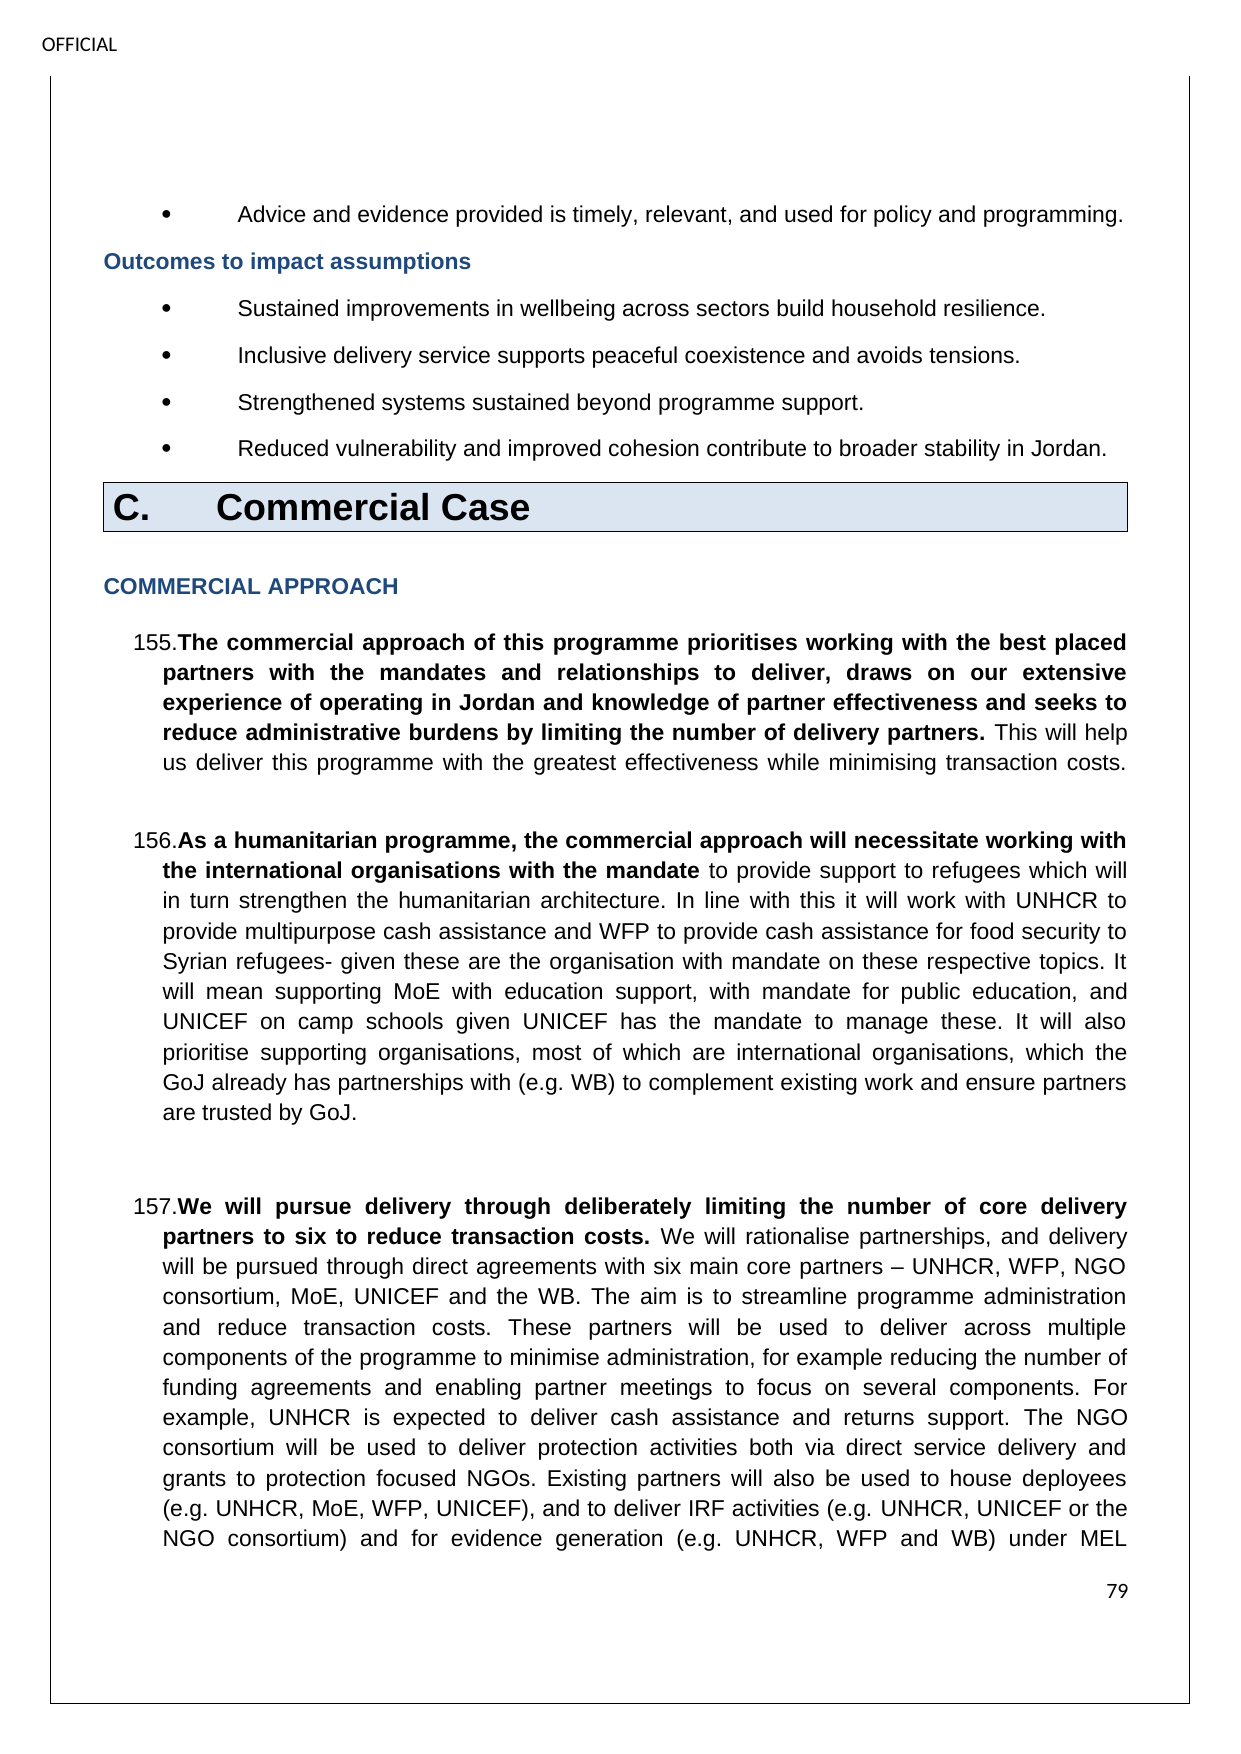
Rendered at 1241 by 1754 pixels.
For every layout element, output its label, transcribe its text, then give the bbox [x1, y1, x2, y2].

text Outcomes to impact assumptions [103, 248, 1128, 274]
list The commercial approach of this programme prioritises working with the best placed partners with the mandates and relationships to deliver, draws on our extensive experience of operating in Jordan and knowledge of partner effectiveness and seeks to reduce administrative burdens by limiting the number of delivery partners. This will help us deliver this programme with the greatest effectiveness while minimising transaction costs. [133, 628, 1128, 806]
list Advice and evidence provided is timely, relevant, and used for policy and programming. [162, 201, 1128, 227]
list Strengthened systems sustained beyond programme support. [162, 388, 1128, 415]
text COMMERCIAL APPROACH [103, 573, 1128, 600]
list Inclusive delivery service supports peaceful coexistence and avoids tensions. [162, 342, 1128, 368]
list As a humanitarian programme, the commercial approach will necessitate working with the international organisations with the mandate to provide support to refugees which will in turn strengthen the humanitarian architecture. In line with this it will work with UNHCR to provide multipurpose cash assistance and WFP to provide cash assistance for food security to Syrian refugees- given these are the organisation with mandate on these respective topics. It will mean supporting MoE with education support, with mandate for public education, and UNICEF on camp schools given UNICEF has the mandate to manage these. It will also prioritise supporting organisations, most of which are international organisations, which the GoJ already has partnerships with (e.g. WB) to complement existing work and ensure partners are trusted by GoJ. [133, 827, 1128, 1125]
list Reduced vulnerability and improved cohesion contribute to broader stability in Jordan. [162, 435, 1128, 462]
list Sustained improvements in wellbeing across sectors build household resilience. [162, 295, 1128, 321]
subtitle Commercial Case [104, 483, 1127, 531]
list We will pursue delivery through deliberately limiting the number of core delivery partners to six to reduce transaction costs. We will rationalise partnerships, and delivery will be pursued through direct agreements with six main core partners – UNHCR, WFP, NGO consortium, MoE, UNICEF and the WB. The aim is to streamline programme administration and reduce transaction costs. These partners will be used to deliver across multiple components of the programme to minimise administration, for example reducing the number of funding agreements and enabling partner meetings to focus on several components. For example, UNHCR is expected to deliver cash assistance and returns support. The NGO consortium will be used to deliver protection activities both via direct service delivery and grants to protection focused NGOs. Existing partners will also be used to house deployees (e.g. UNHCR, MoE, WFP, UNICEF), and to deliver IRF activities (e.g. UNHCR, UNICEF or the NGO consortium) and for evidence generation (e.g. UNHCR, WFP and WB) under MEL [133, 1193, 1128, 1551]
